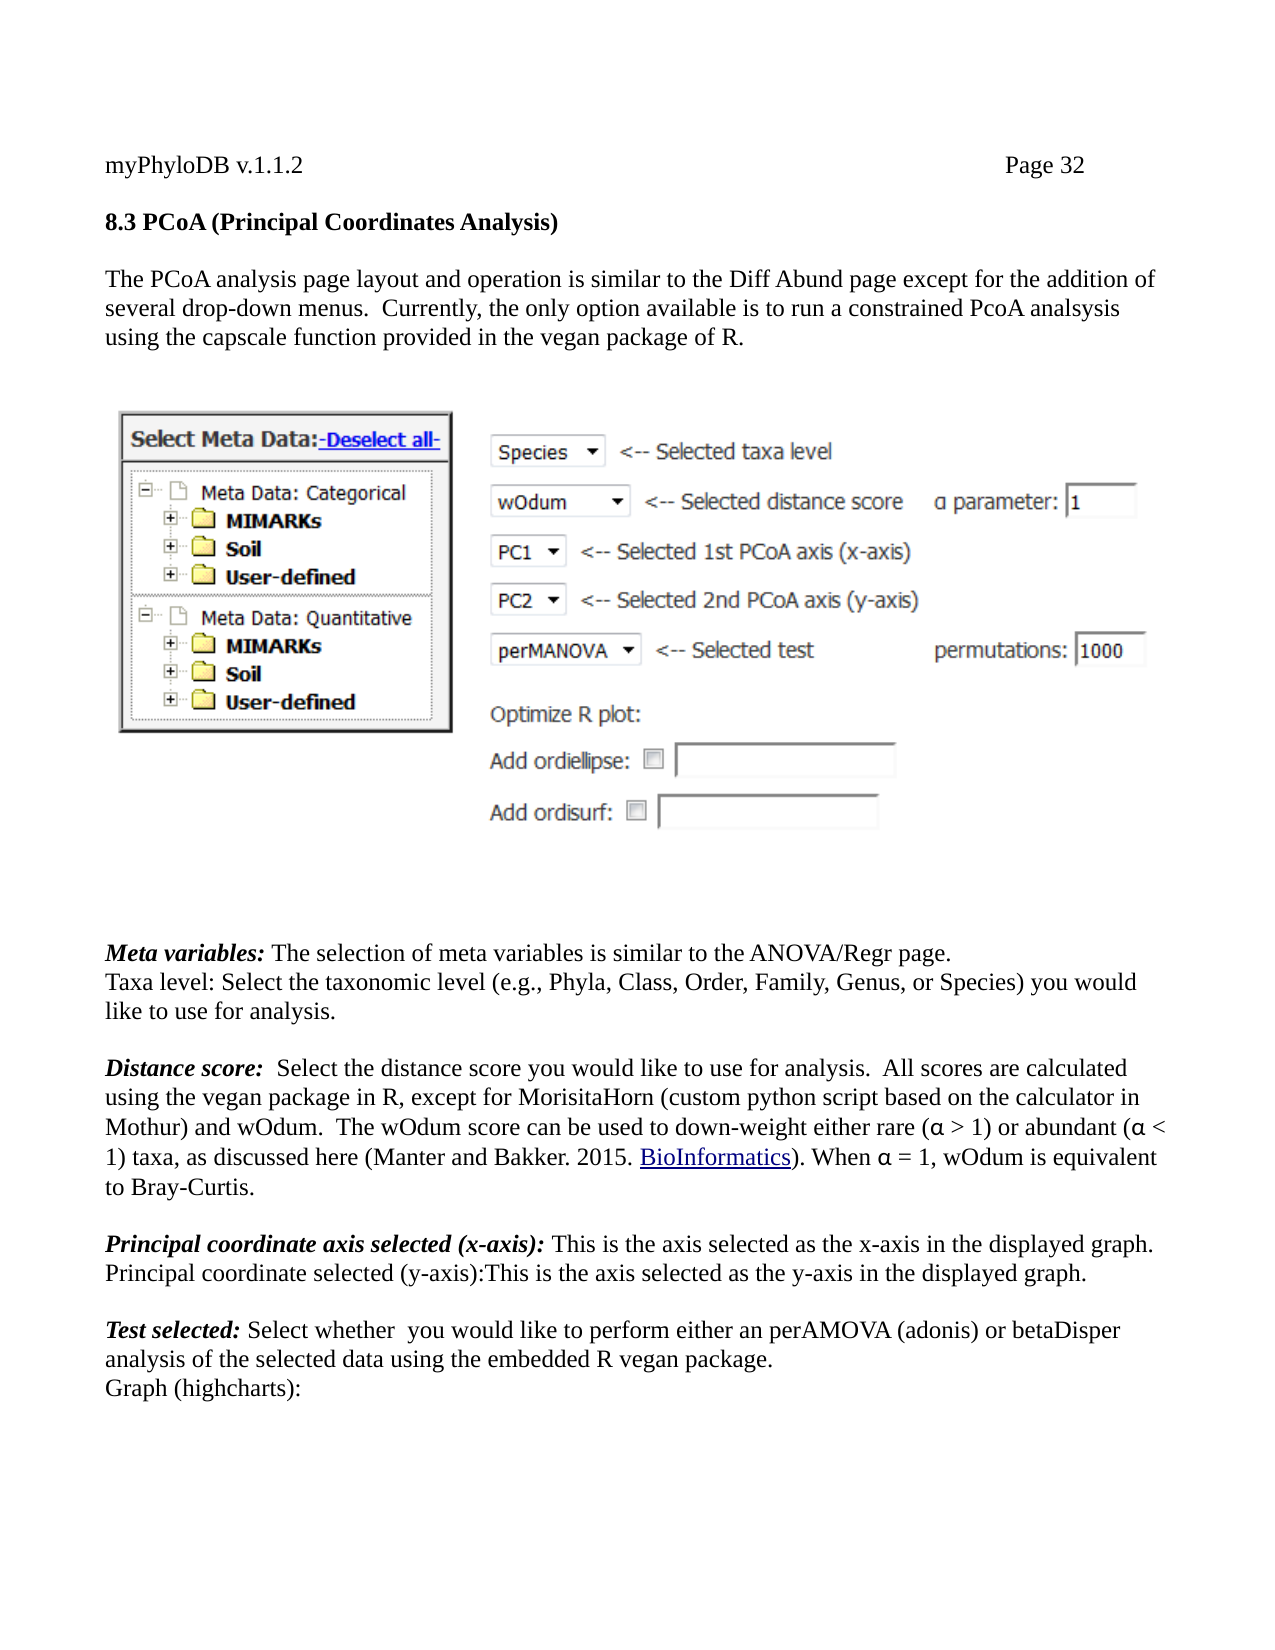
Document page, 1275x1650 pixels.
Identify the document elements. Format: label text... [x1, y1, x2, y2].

text 8.3 PCoA (Principal Coordinates Analysis) [105, 207, 1170, 236]
text Meta variables: The selection of meta variables is similar to the ANOVA/Regr page. [105, 938, 1170, 967]
text Principal coordinate selected (y-axis):This is the axis selected as the y-axis in the displayed graph. [105, 1258, 1170, 1287]
text Test selected: Select whether you would like to perform either an perAMOVA (adonis) or betaDisper analysis of the selected data using the embedded R vegan package. [105, 1316, 1170, 1373]
text Principal coordinate axis selected (x-axis): This is the axis selected as the x-axis in the displayed graph. [105, 1229, 1170, 1258]
text The PCoA analysis page layout and operation is similar to the Diff Abund page except for the addition of several drop-down menus. Currently, the only option available is to run a constrained PcoA analsysis using the capscale function provided in the vegan package of R. [105, 264, 1170, 351]
text Taxa level: Select the taxonomic level (e.g., Phyla, Class, Order, Family, Genus, or Species) you would like to use for analysis. [105, 967, 1170, 1024]
text Graph (highcharts): [105, 1373, 1170, 1402]
text Distance score: Select the distance score you would like to use for analysis. All scores are calculated using the vegan package in R, except for MorisitaHorn (custom python script based on the calculator in Mothur) and wOdum. The wOdum score can be used to down-weight either rare (α > 1) or abundant (α < 1) taxa, as discussed here (Manter and Bakker. 2015. BioInformatics). When α = 1, wOdum is equivalent to Bray-Curtis. [105, 1053, 1170, 1201]
picture [117, 408, 1158, 852]
